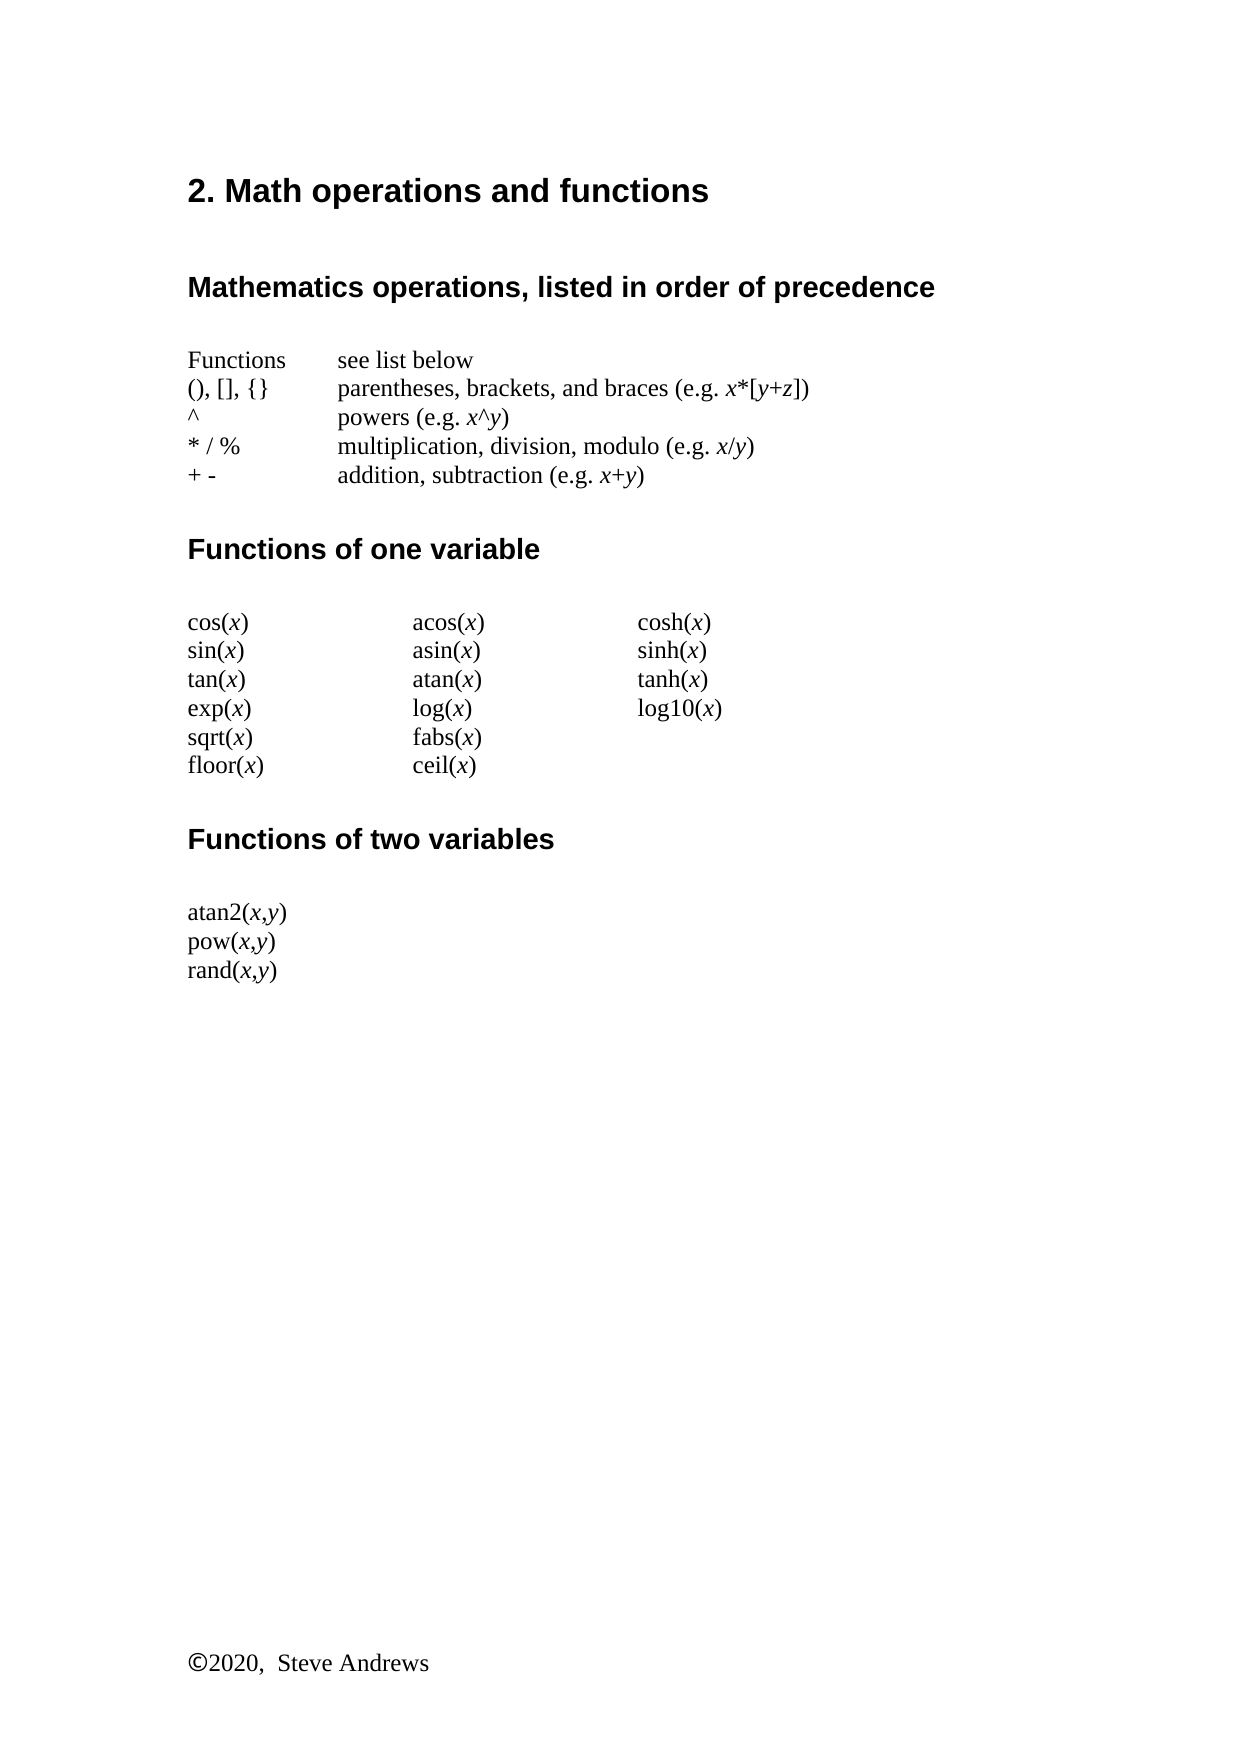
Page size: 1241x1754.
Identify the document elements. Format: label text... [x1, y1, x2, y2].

text ^ powers (e.g. x^y) [187, 402, 1053, 431]
text exp(x) log(x) log10(x) [187, 693, 1053, 722]
text pow(x,y) [187, 926, 1053, 955]
text cos(x) acos(x) cosh(x) [187, 607, 1053, 635]
text rand(x,y) [187, 955, 1053, 983]
text + - addition, subtraction (e.g. x+y) [187, 460, 1053, 488]
subtitle Mathematics operations, listed in order of precedence [187, 270, 1053, 303]
subtitle Functions of one variable [187, 532, 1053, 565]
text floor(x) ceil(x) [187, 750, 1053, 779]
text atan2(x,y) [187, 897, 1053, 926]
text (), [], {} parentheses, brackets, and braces (e.g. x*[y+z]) [187, 373, 1053, 402]
text sin(x) asin(x) sinh(x) [187, 635, 1053, 664]
subtitle 2. Math operations and functions [187, 171, 1053, 209]
subtitle Functions of two variables [187, 822, 1053, 856]
text tan(x) atan(x) tanh(x) [187, 664, 1053, 693]
text sqrt(x) fabs(x) [187, 722, 1053, 750]
text * / % multiplication, division, modulo (e.g. x/y) [187, 431, 1053, 460]
text Functions see list below [187, 345, 1053, 373]
